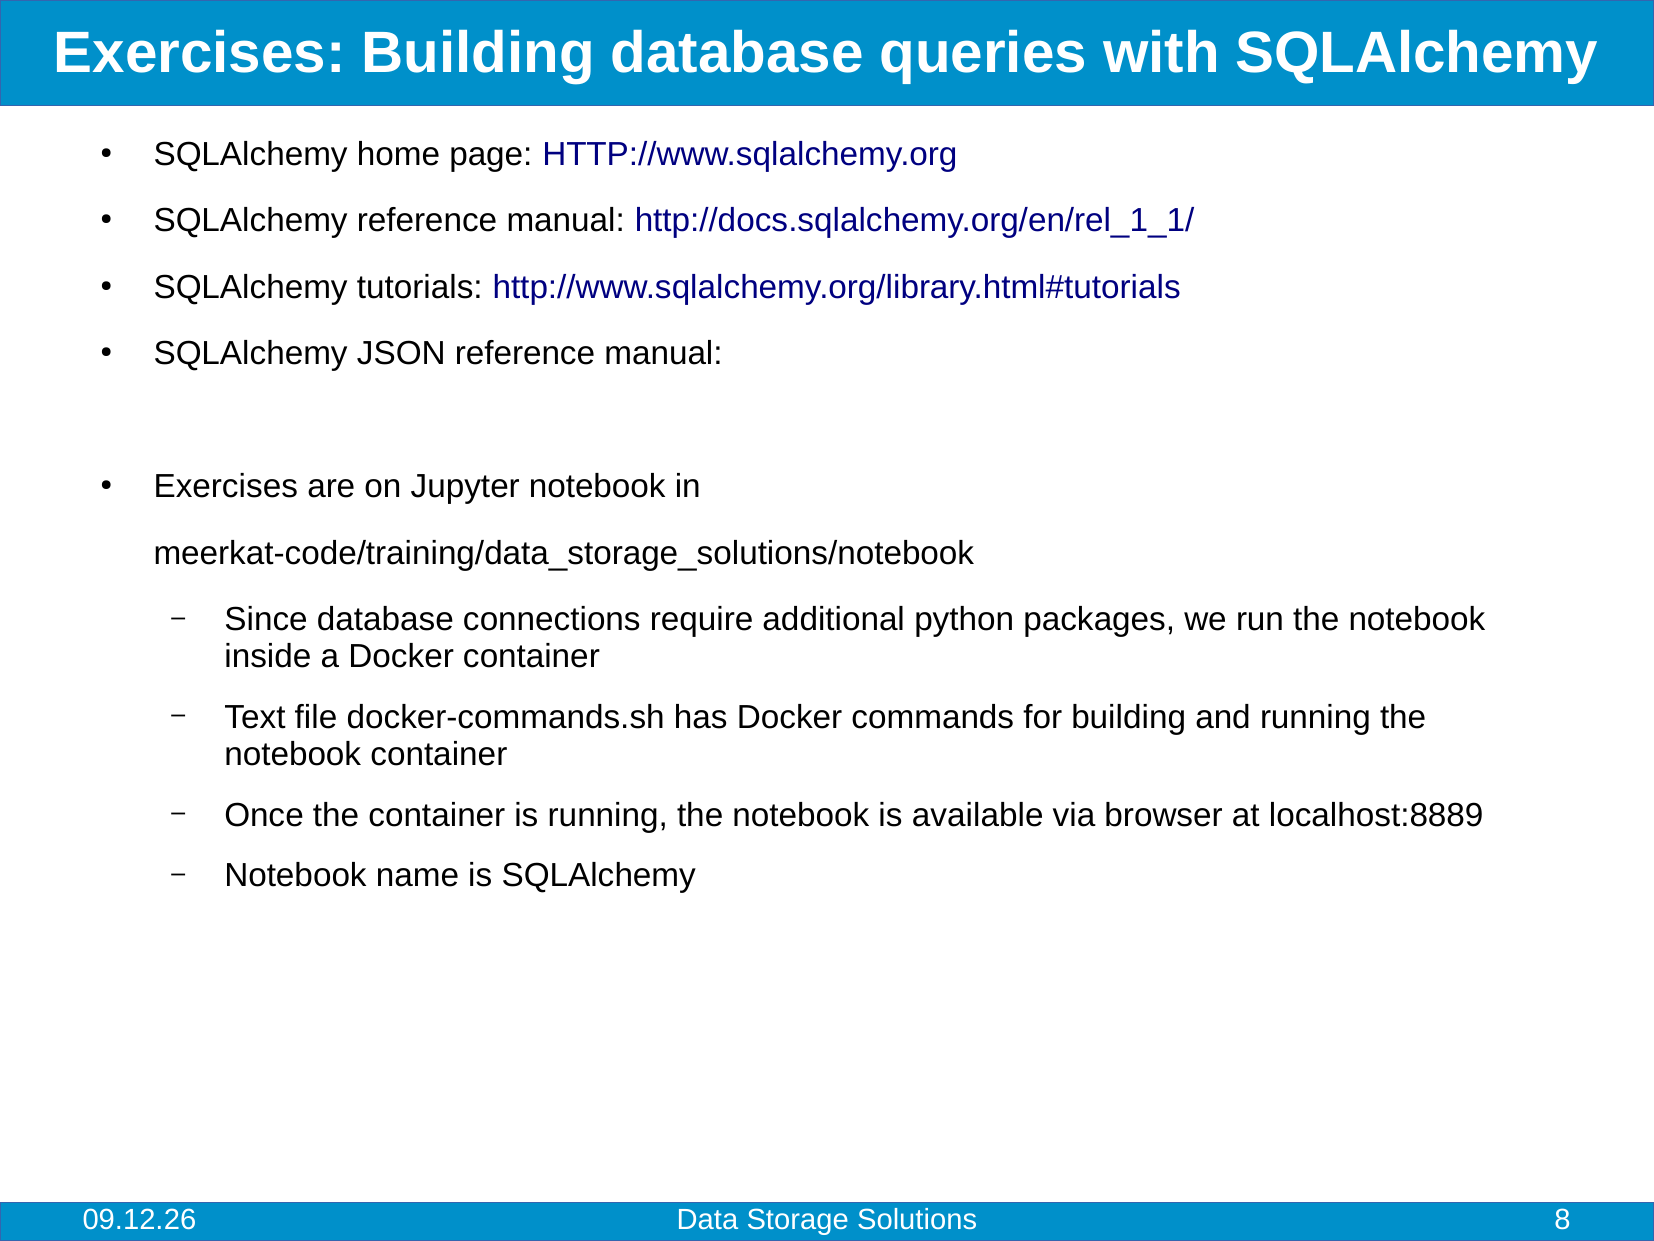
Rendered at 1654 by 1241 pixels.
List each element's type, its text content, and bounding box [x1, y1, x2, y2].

title Exercises: Building database queries with SQLAlchemy [0, 0, 1654, 106]
list SQLAlchemy home page: HTTP://www.sqlalchemy.org SQLAlchemy reference manual: http://docs.sqlalchemy.org/en/rel_1_1/ SQLAlchemy tutorials: http://www.sqlalchemy.org/library.html#tutorials SQLAlchemy JSON reference manual: Exercises are on Jupyter notebook in meerkat-code/training/data_storage_solutions/notebook Since database connections require additional python packages, we run the notebook inside a Docker container Text file docker-commands.sh has Docker commands for building and running the notebook container Once the container is running, the notebook is available via browser at localhost:8889 Notebook name is SQLAlchemy [82, 135, 1571, 976]
